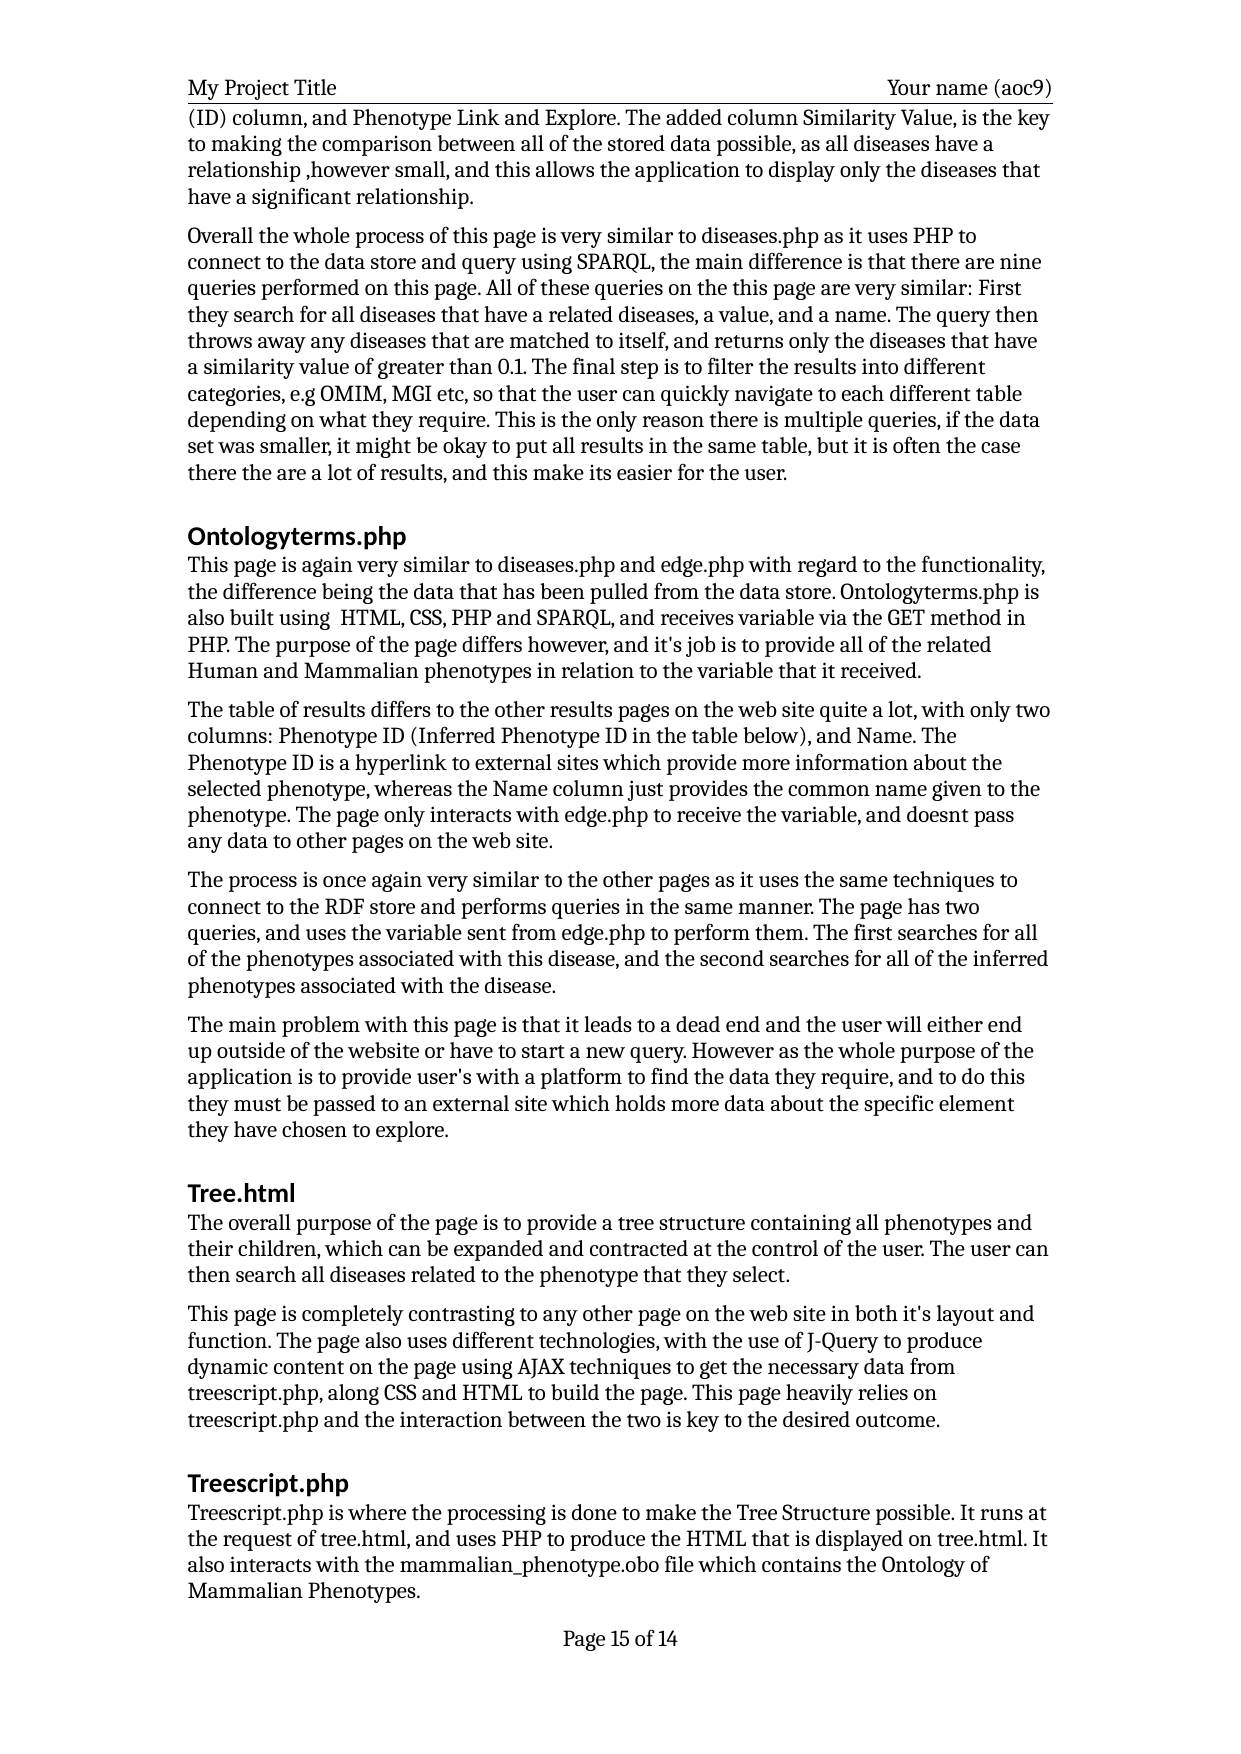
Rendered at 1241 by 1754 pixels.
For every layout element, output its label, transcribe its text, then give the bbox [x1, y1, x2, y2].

text Treescript.php is where the processing is done to make the Tree Structure possible. It runs at the request of tree.html, and uses PHP to produce the HTML that is displayed on tree.html. It also interacts with the mammalian_phenotype.obo file which contains the Ontology of Mammalian Phenotypes. [187, 1499, 1053, 1605]
text The main problem with this page is that it leads to a dead end and the user will either end up outside of the website or have to start a new query. However as the whole purpose of the application is to provide user's with a platform to find the data they require, and to do this they must be passed to an external site which holds more data about the specific element they have chosen to explore. [187, 1011, 1053, 1143]
text Overall the whole process of this page is very similar to diseases.php as it uses PHP to connect to the data store and query using SPARQL, the main difference is that there are nine queries performed on this page. All of these queries on the this page are very similar: First they search for all diseases that have a related diseases, a value, and a name. The query then throws away any diseases that are matched to itself, and returns only the diseases that have a similarity value of greater than 0.1. The final step is to filter the results into different categories, e.g OMIM, MGI etc, so that the user can quickly navigate to each different table depending on what they require. This is the only reason there is multiple queries, if the data set was smaller, it might be okay to put all results in the same table, but it is often the case there the are a lot of results, and this make its easier for the user. [187, 222, 1053, 486]
text (ID) column, and Phenotype Link and Explore. The added column Similarity Value, is the key to making the comparison between all of the stored data possible, as all diseases have a relationship ,however small, and this allows the application to display only the diseases that have a significant relationship. [187, 104, 1053, 210]
text This page is completely contrasting to any other page on the web site in both it's layout and function. The page also uses different technologies, with the use of J-Query to produce dynamic content on the page using AJAX techniques to get the necessary data from treescript.php, along CSS and HTML to build the page. This page heavily relies on treescript.php and the interaction between the two is key to the desired outcome. [187, 1301, 1053, 1433]
subtitle Ontologyterms.php [187, 519, 1053, 552]
text The overall purpose of the page is to provide a tree structure containing all phenotypes and their children, which can be expanded and contracted at the control of the user. The user can then search all diseases related to the phenotype that they select. [187, 1209, 1053, 1289]
text The process is once again very similar to the other pages as it uses the same techniques to connect to the RDF store and performs queries in the same manner. The page has two queries, and uses the variable sent from edge.php to perform them. The first searches for all of the phenotypes associated with this disease, and the second searches for all of the inferred phenotypes associated with the disease. [187, 867, 1053, 999]
text This page is again very similar to diseases.php and edge.php with regard to the functionality, the difference being the data that has been pulled from the data store. Ontologyterms.php is also built using HTML, CSS, PHP and SPARQL, and receives variable via the GET method in PHP. The purpose of the page differs however, and it's job is to provide all of the related Human and Mammalian phenotypes in relation to the variable that it received. [187, 552, 1053, 684]
subtitle Tree.html [187, 1177, 1053, 1209]
subtitle Treescript.php [187, 1466, 1053, 1499]
text The table of results differs to the other results pages on the web site quite a lot, with only two columns: Phenotype ID (Inferred Phenotype ID in the table below), and Name. The Phenotype ID is a hyperlink to external sites which provide more information about the selected phenotype, whereas the Name column just provides the common name given to the phenotype. The page only interacts with edge.php to receive the variable, and doesnt pass any data to other pages on the web site. [187, 697, 1053, 855]
